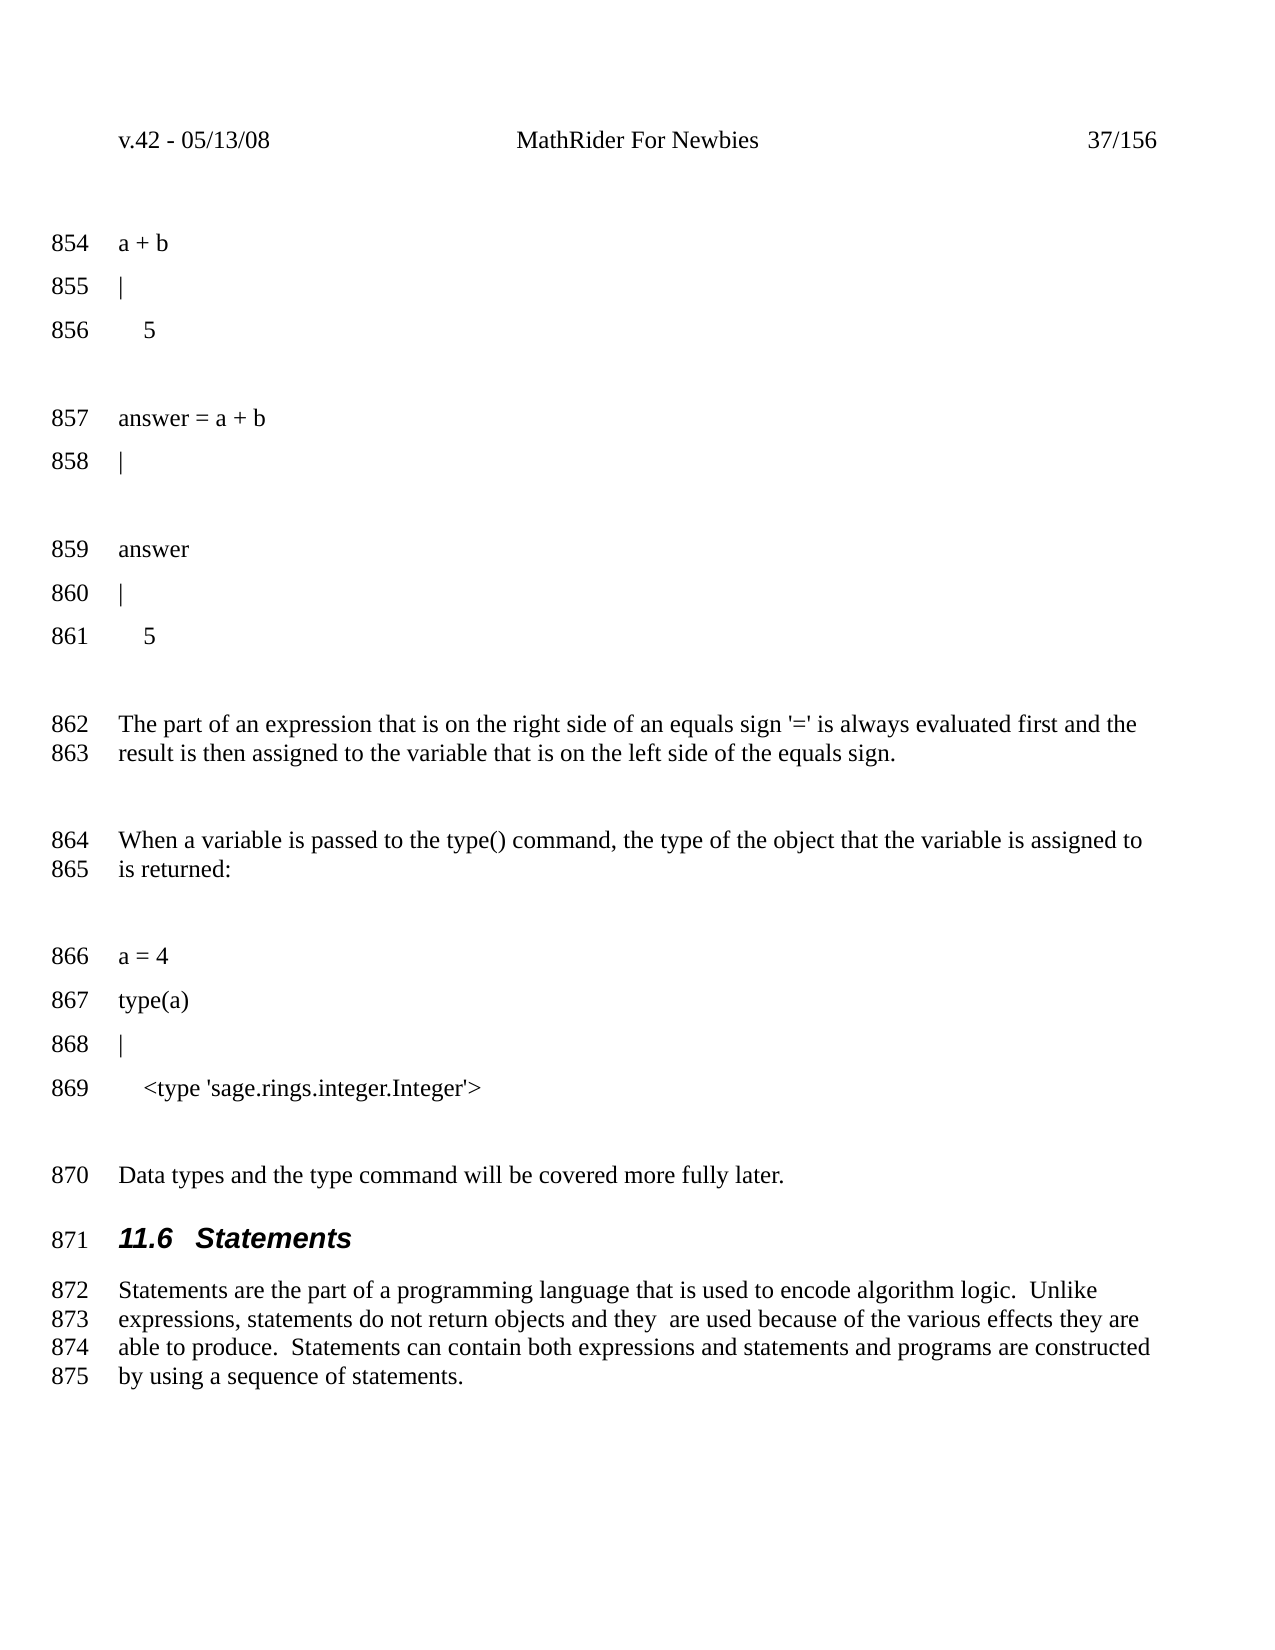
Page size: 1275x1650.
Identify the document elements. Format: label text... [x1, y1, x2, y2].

text type(a) [118, 985, 1157, 1014]
text 5 [118, 315, 1157, 344]
text Data types and the type command will be covered more fully later. [118, 1160, 1157, 1189]
text | [118, 446, 1157, 475]
text a = 4 [118, 941, 1157, 970]
text answer [118, 534, 1157, 563]
subtitle Statements [118, 1221, 1157, 1255]
text | [118, 1029, 1157, 1058]
text answer = a + b [118, 403, 1157, 431]
text a + b [118, 228, 1157, 256]
text | [118, 271, 1157, 300]
text When a variable is passed to the type() command, the type of the object that the variable is assigned to is returned: [118, 825, 1157, 883]
text <type 'sage.rings.integer.Integer'> [118, 1073, 1157, 1101]
text The part of an expression that is on the right side of an equals sign '=' is always evaluated first and the result is then assigned to the variable that is on the left side of the equals sign. [118, 709, 1157, 766]
text 5 [118, 621, 1157, 650]
text | [118, 578, 1157, 606]
text Statements are the part of a programming language that is used to encode algorithm logic. Unlike expressions, statements do not return objects and they are used because of the various effects they are able to produce. Statements can contain both expressions and statements and programs are constructed by using a sequence of statements. [118, 1275, 1157, 1390]
